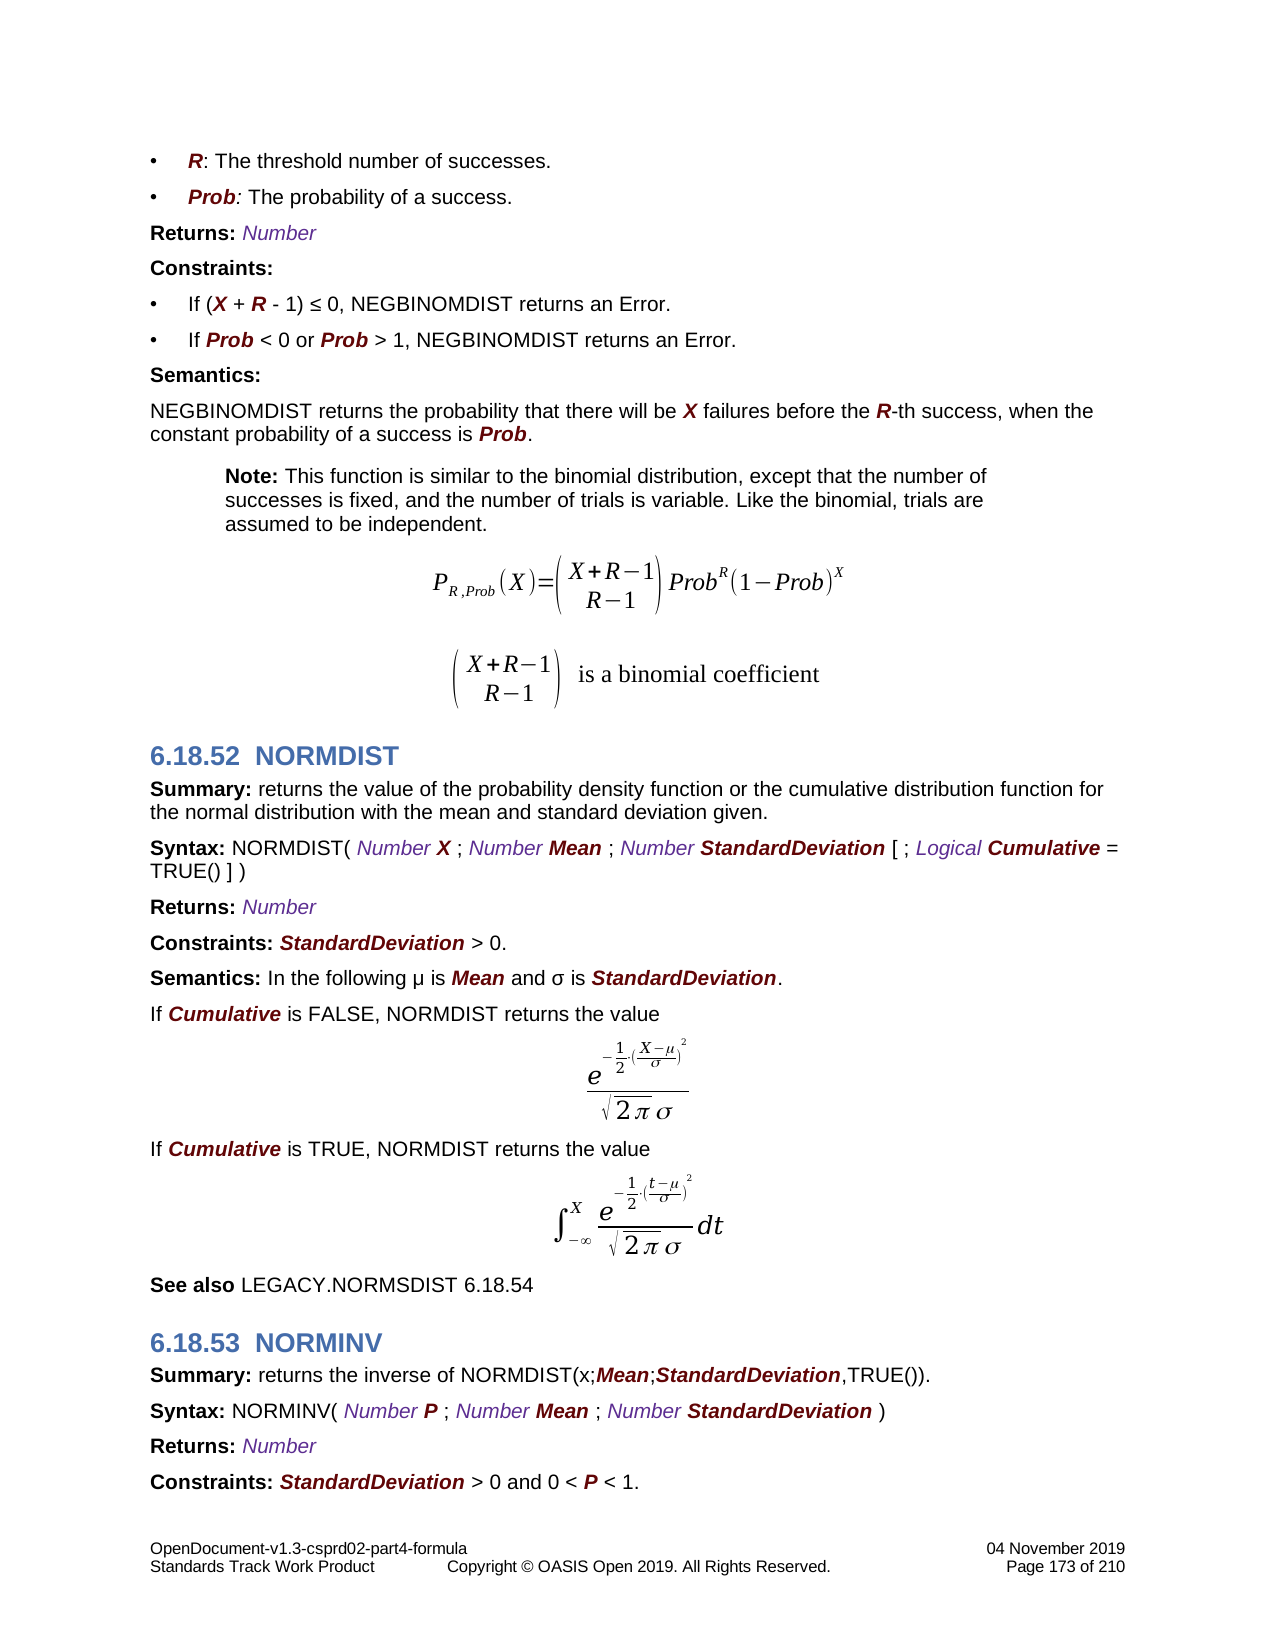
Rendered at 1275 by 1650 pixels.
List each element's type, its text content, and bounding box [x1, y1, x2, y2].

text Syntax: NORMDIST( Number X ; Number Mean ; Number StandardDeviation [ ; Logical Cumulative = TRUE() ] ) [150, 836, 1125, 883]
subtitle NORMDIST [150, 741, 1125, 771]
text Note: This function is similar to the binomial distribution, except that the number of successes is fixed, and the number of trials is variable. Like the binomial, trials are assumed to be independent. [225, 465, 1050, 536]
list If Prob < 0 or Prob > 1, NEGBINOMDIST returns an Error. [150, 328, 1125, 352]
text Semantics: In the following μ is Mean and σ is StandardDeviation. [150, 967, 1125, 990]
text If Cumulative is FALSE, NORMDIST returns the value [150, 1002, 1125, 1026]
text Constraints: StandardDeviation > 0. [150, 931, 1125, 954]
text Constraints: StandardDeviation > 0 and 0 < P < 1. [150, 1471, 1125, 1494]
text If Cumulative is TRUE, NORMDIST returns the value [150, 1138, 1125, 1161]
list Prob: The probability of a success. [150, 186, 1125, 209]
text Returns: Number [150, 221, 1125, 245]
text See also LEGACY.NORMSDIST 6.18.54 [150, 1273, 1125, 1297]
list R: The threshold number of successes. [150, 150, 1125, 173]
text Returns: Number [150, 895, 1125, 919]
text Syntax: NORMINV( Number P ; Number Mean ; Number StandardDeviation ) [150, 1399, 1125, 1423]
text Summary: returns the inverse of NORMDIST(x;Mean;StandardDeviation,TRUE()). [150, 1364, 1125, 1387]
text NEGBINOMDIST returns the probability that there will be X failures before the R-th success, when the constant probability of a success is Prob. [150, 399, 1125, 446]
list If (X + R - 1) ≤ 0, NEGBINOMDIST returns an Error. [150, 292, 1125, 316]
text Semantics: [150, 364, 1125, 387]
text Summary: returns the value of the probability density function or the cumulative distribution function for the normal distribution with the mean and standard deviation given. [150, 777, 1125, 824]
text Returns: Number [150, 1435, 1125, 1458]
text Constraints: [150, 257, 1125, 280]
subtitle NORMINV [150, 1328, 1125, 1358]
